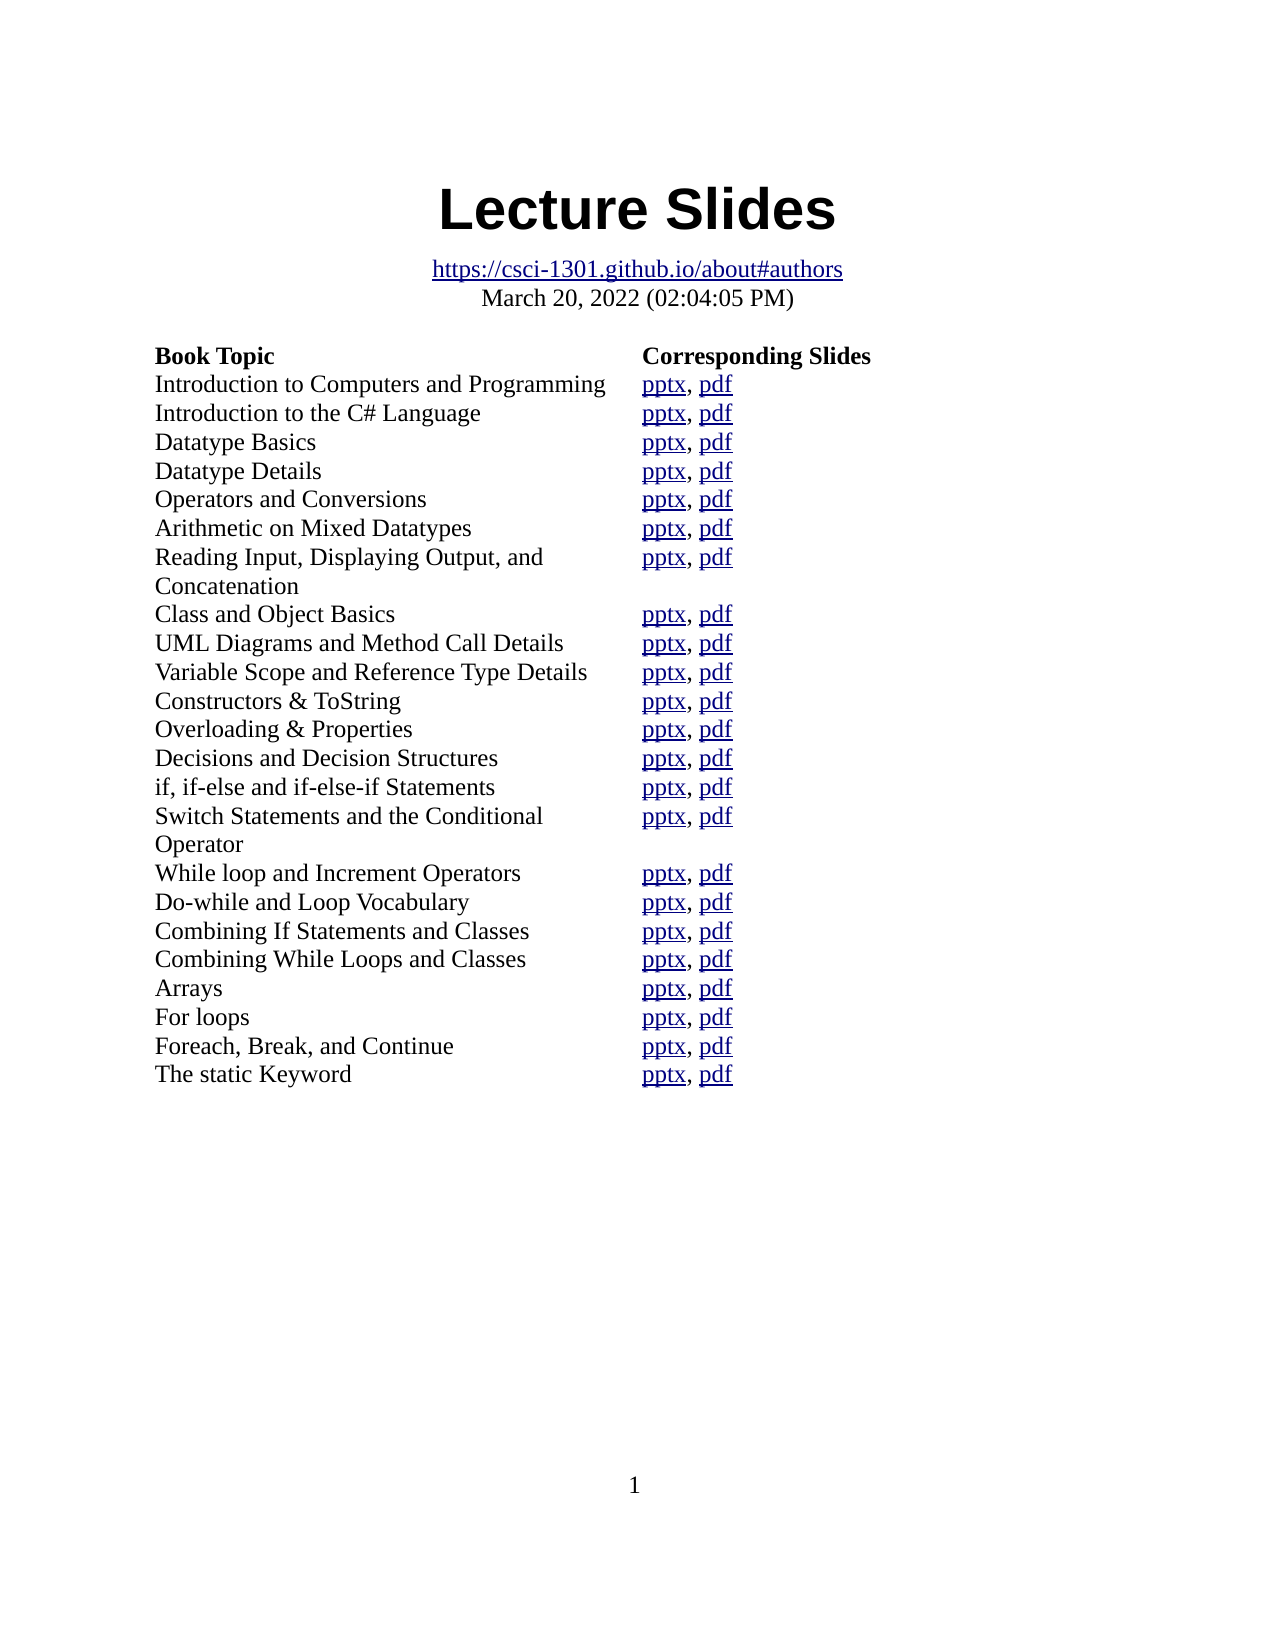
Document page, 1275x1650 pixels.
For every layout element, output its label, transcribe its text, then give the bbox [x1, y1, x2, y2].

table_cell pptx, pdf [638, 858, 1125, 887]
table_cell pptx, pdf [638, 743, 1125, 772]
table_cell pptx, pdf [638, 427, 1125, 456]
table_cell For loops [150, 1002, 637, 1031]
table_cell pptx, pdf [638, 398, 1125, 427]
title Lecture Slides [150, 175, 1125, 242]
table_cell pptx, pdf [638, 1060, 1125, 1088]
table_cell Datatype Details [150, 456, 637, 484]
table_cell pptx, pdf [638, 628, 1125, 657]
table_cell pptx, pdf [638, 973, 1125, 1002]
table_cell pptx, pdf [638, 456, 1125, 484]
table_cell Arithmetic on Mixed Datatypes [150, 513, 637, 542]
table_cell pptx, pdf [638, 1031, 1125, 1059]
table_cell Switch Statements and the Conditional Operator [150, 801, 637, 858]
table_cell pptx, pdf [638, 513, 1125, 542]
text March 20, 2022 (02:04:05 PM) [150, 283, 1125, 312]
table_cell Arrays [150, 973, 637, 1002]
table_cell pptx, pdf [638, 370, 1125, 398]
table_cell pptx, pdf [638, 1002, 1125, 1031]
table_cell Introduction to Computers and Programming [150, 370, 637, 398]
table_cell pptx, pdf [638, 485, 1125, 513]
table_cell Foreach, Break, and Continue [150, 1031, 637, 1059]
table_cell Constructors & ToString [150, 686, 637, 714]
table_cell Variable Scope and Reference Type Details [150, 657, 637, 686]
table_cell pptx, pdf [638, 542, 1125, 599]
table_cell Datatype Basics [150, 427, 637, 456]
table_cell While loop and Increment Operators [150, 858, 637, 887]
table_cell if, if-else and if-else-if Statements [150, 772, 637, 801]
table_cell pptx, pdf [638, 715, 1125, 743]
table_cell pptx, pdf [638, 600, 1125, 628]
table_cell UML Diagrams and Method Call Details [150, 628, 637, 657]
table_cell pptx, pdf [638, 945, 1125, 973]
table_cell pptx, pdf [638, 686, 1125, 714]
table_cell Combining While Loops and Classes [150, 945, 637, 973]
table_cell Do-while and Loop Vocabulary [150, 887, 637, 916]
table_cell pptx, pdf [638, 916, 1125, 944]
text https://csci-1301.github.io/about#authors [150, 254, 1125, 283]
table_cell Introduction to the C# Language [150, 398, 637, 427]
table_cell pptx, pdf [638, 801, 1125, 858]
table_header Corresponding Slides [638, 341, 1125, 369]
table_cell pptx, pdf [638, 772, 1125, 801]
table_cell Class and Object Basics [150, 600, 637, 628]
table_cell Combining If Statements and Classes [150, 916, 637, 944]
table_cell Reading Input, Displaying Output, and Concatenation [150, 542, 637, 599]
table_cell Operators and Conversions [150, 485, 637, 513]
table_cell Decisions and Decision Structures [150, 743, 637, 772]
table_cell The static Keyword [150, 1060, 637, 1088]
table_cell Overloading & Properties [150, 715, 637, 743]
table_header Book Topic [150, 341, 637, 369]
table_cell pptx, pdf [638, 657, 1125, 686]
table_cell pptx, pdf [638, 887, 1125, 916]
